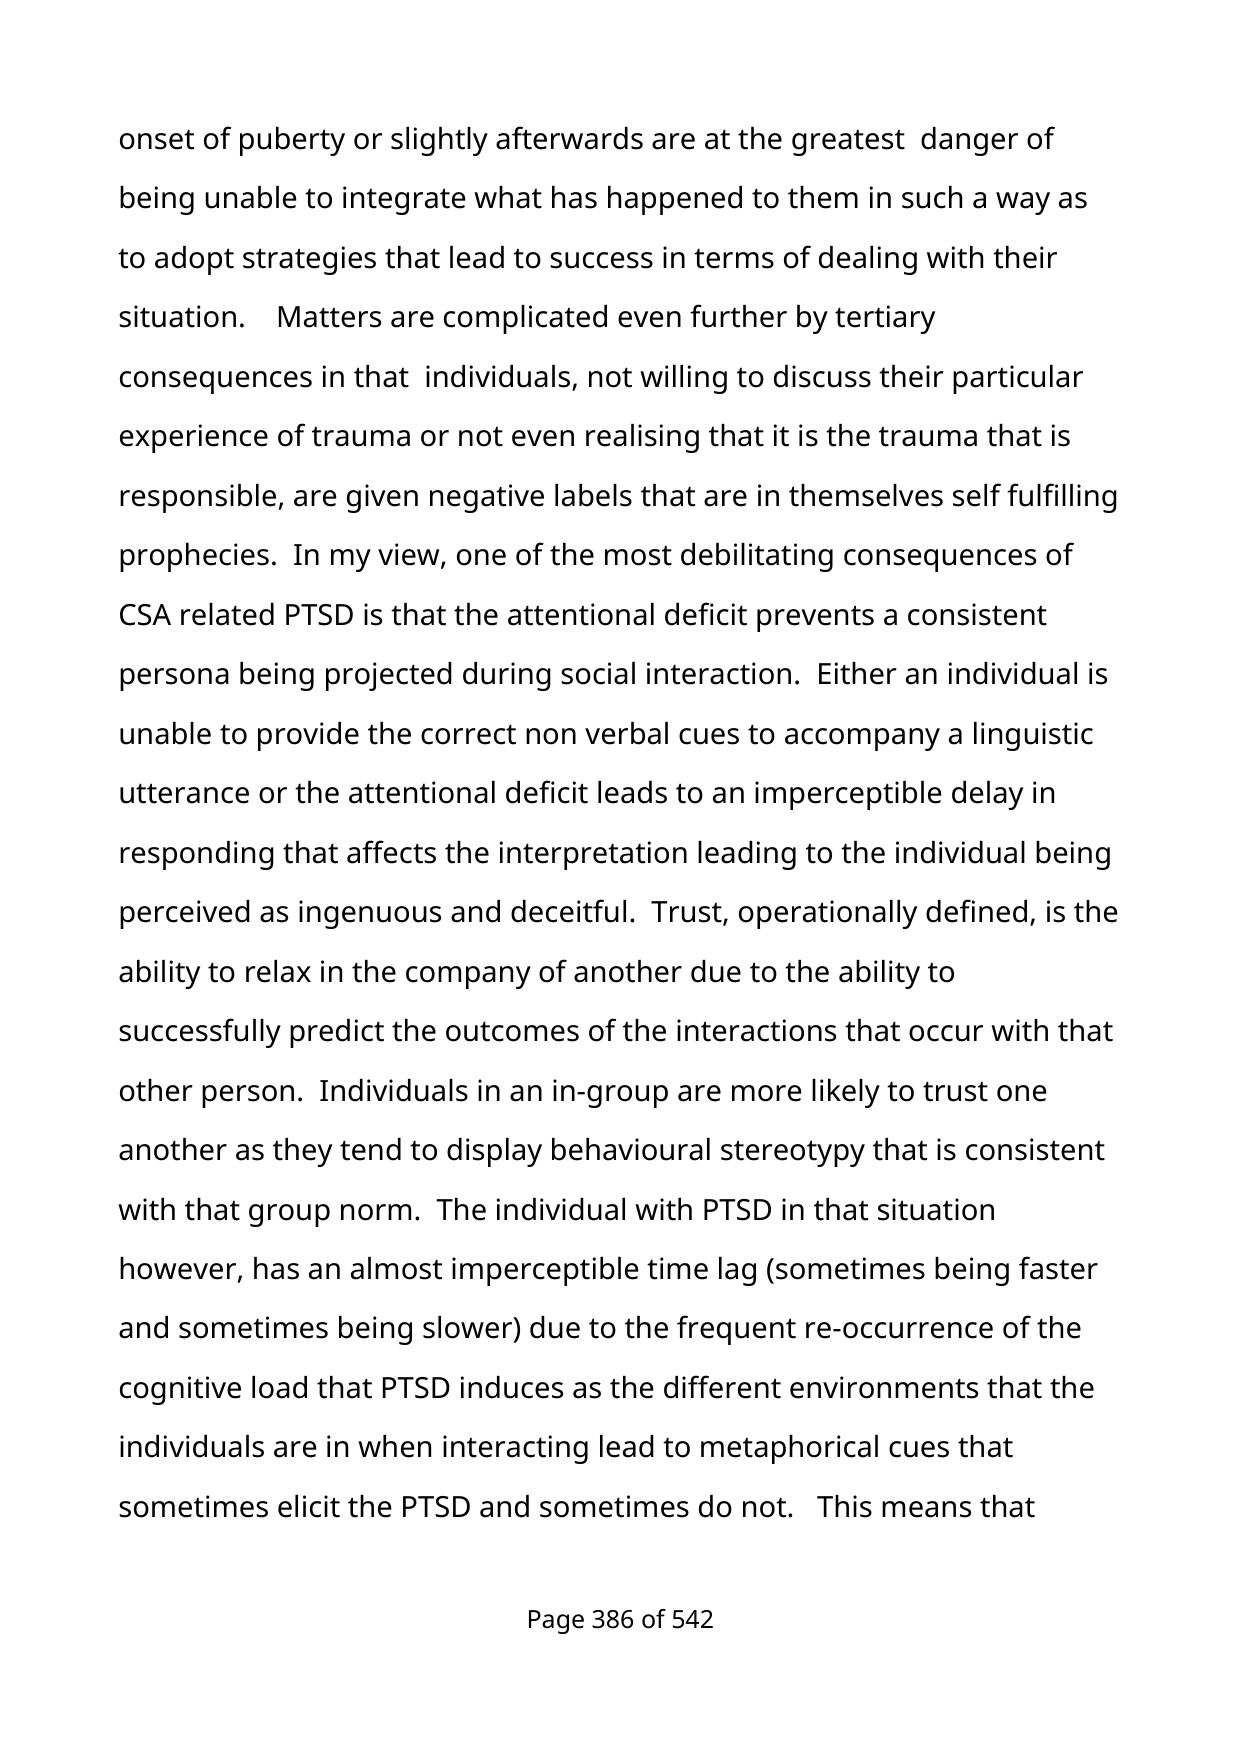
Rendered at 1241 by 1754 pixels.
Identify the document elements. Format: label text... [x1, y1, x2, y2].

text onset of puberty or slightly afterwards are at the greatest danger of being unable to integrate what has happened to them in such a way as to adopt strategies that lead to success in terms of dealing with their situation. Matters are complicated even further by tertiary consequences in that individuals, not willing to discuss their particular experience of trauma or not even realising that it is the trauma that is responsible, are given negative labels that are in themselves self fulfilling prophecies. In my view, one of the most debilitating consequences of CSA related PTSD is that the attentional deficit prevents a consistent persona being projected during social interaction. Either an individual is unable to provide the correct non verbal cues to accompany a linguistic utterance or the attentional deficit leads to an imperceptible delay in responding that affects the interpretation leading to the individual being perceived as ingenuous and deceitful. Trust, operationally defined, is the ability to relax in the company of another due to the ability to successfully predict the outcomes of the interactions that occur with that other person. Individuals in an in-group are more likely to trust one another as they tend to display behavioural stereotypy that is consistent with that group norm. The individual with PTSD in that situation however, has an almost imperceptible time lag (sometimes being faster and sometimes being slower) due to the frequent re-occurrence of the cognitive load that PTSD induces as the different environments that the individuals are in when interacting lead to metaphorical cues that sometimes elicit the PTSD and sometimes do not. This means that [118, 118, 1122, 1526]
